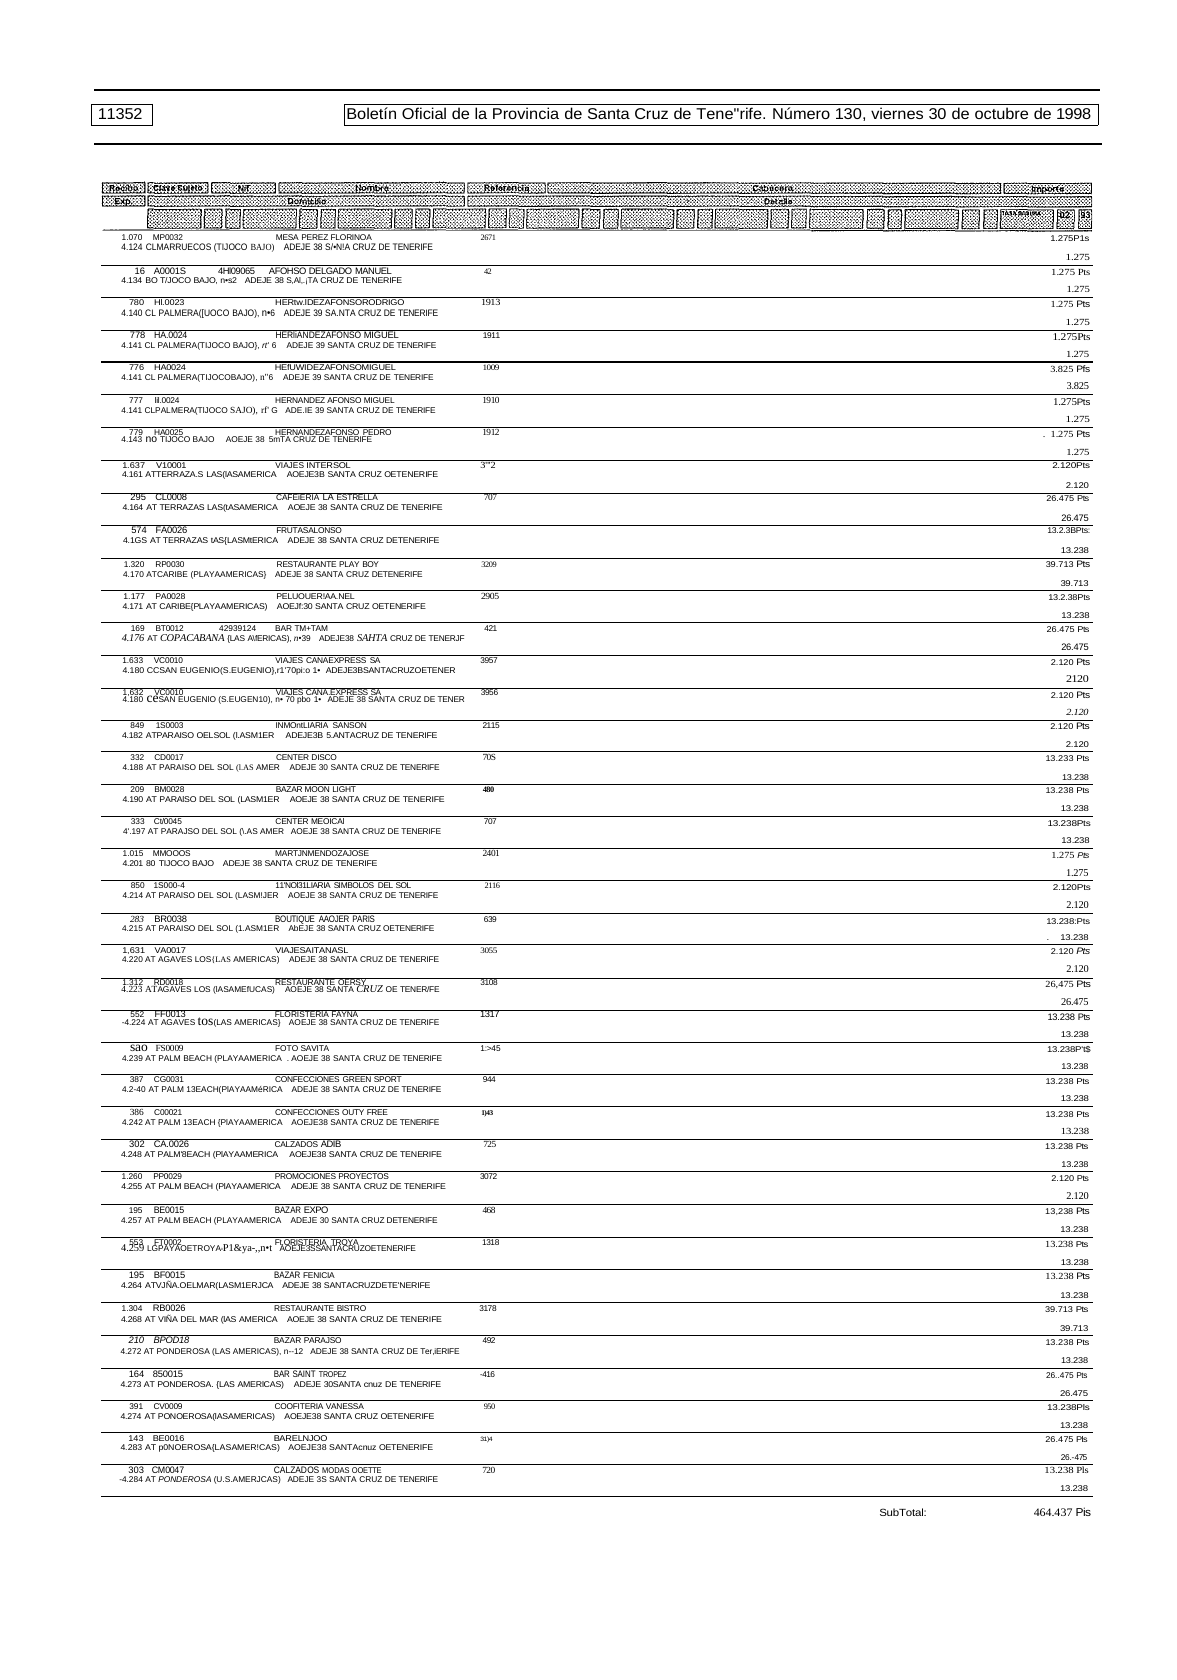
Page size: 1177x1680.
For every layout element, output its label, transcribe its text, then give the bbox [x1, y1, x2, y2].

table_cell [101, 1192, 690, 1204]
table_cell [101, 1357, 690, 1368]
table_cell 776 HA0024 HEfUWIDEZAFONSOMIGUEL 1009 4.141 CL PALMERA(TIJOCOBAJO), n"6 ADEJE 39 SANTA CRUZ DE TENERIFE [101, 363, 690, 382]
table_cell [101, 482, 690, 492]
table_cell [690, 350, 981, 361]
table_cell 2.120 [981, 482, 1093, 492]
table_cell [101, 1324, 690, 1335]
table_cell [690, 656, 981, 676]
table_cell [101, 416, 690, 427]
table_cell [690, 1127, 981, 1139]
table_cell 13.238 [981, 837, 1093, 848]
table_cell 13.238P't$ [981, 1043, 1093, 1063]
table_cell 26..475 Pts [981, 1369, 1093, 1389]
table_cell [690, 1401, 981, 1422]
table_cell 1,632 VC0010 VIAJES CANA.EXPRESS SA 3956 4.180 ceSAN EUGENlO (S.EUGEN10), n• 70 pbo 1• ADEJE 38 SANTA CRUZ DE TENER [101, 689, 690, 704]
table_cell 26.475 Pts [981, 623, 1093, 644]
table_cell 391 CV0009 COOFITERIA VANESSA 950 4.274 AT PONOEROSA(lASAMERICAS) AOEJE38 SANTA CRUZ OETENERIFE [101, 1401, 690, 1422]
table_cell 13.238 [981, 1027, 1093, 1042]
table_cell [101, 612, 690, 622]
table_cell 39.713 [981, 580, 1093, 590]
table_cell 26,475 Pts [981, 979, 1093, 993]
table_cell [101, 383, 690, 394]
table_cell [101, 773, 690, 784]
table_cell [690, 266, 981, 286]
table_cell 2.120Pts [981, 881, 1093, 901]
table_cell [690, 547, 981, 557]
table_cell [690, 1485, 981, 1496]
table_cell 13.238 [981, 1063, 1093, 1073]
table_cell . 13.238 [981, 934, 1093, 944]
table_cell [690, 849, 981, 868]
table_cell [690, 1369, 981, 1389]
table_cell [690, 383, 981, 394]
table_cell [101, 1160, 690, 1171]
table_cell 13.238 [981, 1226, 1093, 1237]
table_cell 13.238 Pts [981, 1011, 1093, 1027]
table_cell 169 BT0012 42939124 BAR TM+TAM 421 4.176 AT COPACABANA {LAS A\fERICAS), n•39 ADEJE38 SAHTA CRUZ DE TENERJF [101, 623, 690, 644]
table_cell 4.164 AT TERRAZAS LAS(tASAMERICA AOEJE 38 SANTA CRUZ DE TENERIFE [101, 504, 690, 514]
table_cell 26.475 [981, 1389, 1093, 1400]
table_cell [690, 482, 981, 492]
table_cell [690, 298, 981, 319]
table_cell 779 HA0025 HERNANDEZAFONSO PEDRO 1912 4.143 no TIJOCO BAJO AOEJE 38 5mTA CRUZ DE TENERIFE [101, 428, 690, 444]
table_cell 1.633 VC0010 VIAJES CANAEXPRESS SA 3957 4.180 CCSAN EUGENIO(S.EUGENIO},r1'70pi:o 1• ADEJE3BSANTACRUZOETENER [101, 656, 690, 676]
table_cell 26.475 Pls [981, 1433, 1093, 1453]
table_cell [690, 319, 981, 329]
table_cell 295 CL0008 CAFEiERIA LA ESTRELLA 707 [101, 494, 690, 503]
table_cell [101, 1389, 690, 1400]
table_cell [690, 1107, 981, 1127]
table_cell [101, 994, 690, 1010]
table_cell [690, 1172, 981, 1192]
table_cell 13.238 Pts [981, 1075, 1093, 1095]
table_cell [101, 514, 690, 525]
table_cell [690, 1324, 981, 1335]
table_cell 1,631 VA0017 VIAJESAITANASL 3055 4.220 AT AGAVES LOS{LAS AMERICAS) ADEJE 38 SANTA CRUZ DE TENERIFE [101, 945, 690, 965]
table_cell [690, 1027, 981, 1042]
table_cell 13.238 [981, 773, 1093, 784]
table_cell [690, 1465, 981, 1485]
table_cell 26.475 [981, 644, 1093, 655]
table_cell [690, 536, 981, 547]
table_cell 1.275 [981, 286, 1093, 297]
table_cell [101, 644, 690, 655]
table_cell 13.2.3BPts: [981, 526, 1093, 536]
table_cell 13.238:Pts [981, 914, 1093, 933]
table_cell [690, 1075, 981, 1095]
table_cell 778 HA.0024 HERliANDEZAFONSO MIGUEL 1911 4.141 CL PALMERA(TIJOCO BAJO}, rt' 6 ADEJE 39 SANTA CRUZ DE TENERIFE [101, 331, 690, 350]
table_cell [690, 676, 981, 687]
table_cell 2.120 Pts [981, 945, 1093, 965]
table_cell [690, 721, 981, 741]
table_cell [101, 286, 690, 297]
table_cell 13.238 Pts [981, 1270, 1093, 1291]
table_cell 1.275Pts [981, 395, 1093, 416]
table_cell [690, 1011, 981, 1027]
table_cell 2.120 Pts [981, 721, 1093, 741]
table_cell 1.304 RB0026 RESTAURANTE BlSTRO 3178 4.268 AT VIÑA DEL MAR (lAS AMERICA AOEJE 38 SANTA CRUZ DE TENERIFE [101, 1303, 690, 1324]
table_cell 2.120 [981, 704, 1093, 720]
table_cell 552 FF0013 FLORISTERlA FAYNA 1317 -4.224 AT AGAVES tos(LAS AMERICAS} AOEJE 38 SANTA CRUZ DE TENERIFE [101, 1011, 690, 1027]
table_cell 1.312 RD0018 RESTAURANTE OERSY 3108 4.223 ATAGAVES LOS (lASAMEfUCAS) AOEJE 38 SANTA CRUZ OE TENER/FE [101, 979, 690, 993]
table_cell 777 lil.0024 HERNANDEZ AFONSO MIGUEL 1910 4.141 CLPALMERA(TlJOCO SAJO), rf' G ADE.IE 39 SANTA CRUZ DE TENERIFE [101, 395, 690, 416]
table_cell [690, 591, 981, 612]
table_cell 13.238 [981, 805, 1093, 816]
table_cell 302 CA.0026 CALZADOS ADIB 725 4.248 AT PALM'8EACH (PlAYAAMERICA AOEJE38 SANTA CRUZ DE TENERIFE [101, 1140, 690, 1160]
table_cell 553 FT0002 Ft.ORISTERIA TROYA 1318 4.259 LGPAYAOETROYA0P1&ya-,,n•t AOEJE3SSANTACRUZOETENERIFE [101, 1238, 690, 1254]
table_cell [690, 785, 981, 805]
table_cell 13.238 Pls [981, 1465, 1093, 1485]
table_cell 13.238 [981, 1127, 1093, 1139]
table_cell [101, 704, 690, 720]
table_cell [690, 494, 981, 503]
table_header [690, 233, 981, 265]
table_cell [690, 868, 981, 880]
table_cell 13.233 Pts [981, 752, 1093, 773]
table_cell 13.2.38Pts [981, 591, 1093, 612]
table_cell 13.238Pts [981, 817, 1093, 837]
table_cell 2.120 [981, 965, 1093, 977]
table_cell 1.275 Pts [981, 849, 1093, 868]
table_cell 1.275 [981, 444, 1093, 459]
table_cell [101, 444, 690, 459]
table_cell [101, 1422, 690, 1432]
table_cell 333 Ct/0045 CENTER MEOICAl 707 4'.197 AT PARAJSO DEL SOL (\.AS AMER AOEJE 38 SANTA CRUZ DE TENERIFE [101, 817, 690, 837]
table_cell . 1.275 Pts [981, 428, 1093, 444]
table_cell [101, 676, 690, 687]
table_cell 13.238 [981, 1095, 1093, 1106]
table_cell 332 CD0017 CENTER DISCO 70S 4.188 AT PARAISO DEL SOL (l.AS AMER ADEJE 30 SANTA CRUZ DE TENERIFE [101, 752, 690, 773]
table_cell [690, 1357, 981, 1368]
table_cell 1.275 Pts [981, 298, 1093, 319]
table_cell [981, 471, 1093, 482]
table_cell 13.238 [981, 1485, 1093, 1496]
table_cell [101, 1095, 690, 1106]
table_cell 1.320 RP0030 RESTAURANTE PLAY BOY 3209 4.170 ATCARIBE (PLAYAAMERICAS} ADEJE 38 SANTA CRUZ DETENERIFE [101, 559, 690, 579]
table_cell [690, 1160, 981, 1171]
table_cell [690, 1433, 981, 1453]
table_cell [690, 428, 981, 444]
table_cell 2.120 [981, 741, 1093, 751]
table_cell 2.120 [981, 901, 1093, 913]
table_header 1.070 MP0032 MESA PEREZ FLORINOA 2671 4.124 CLMARRUECOS (TIJOCO BAJO) ADEJE 38 S/•N!A CRUZ DE TENERIFE [101, 233, 690, 265]
table_cell [690, 704, 981, 720]
table_cell [101, 1127, 690, 1139]
table_cell 2.120 Pts [981, 689, 1093, 704]
table_cell [101, 837, 690, 848]
table_cell [690, 805, 981, 816]
table_cell [101, 350, 690, 361]
table_cell 1.275 [981, 350, 1093, 361]
table_cell 3.825 [981, 383, 1093, 394]
table_cell [690, 741, 981, 751]
table_cell [690, 286, 981, 297]
table_cell [690, 934, 981, 944]
table_cell [690, 1422, 981, 1432]
table_cell 2120 [981, 676, 1093, 687]
table_cell 387 CG0031 CONFECCIONES GREEN SPORT 944 4.2-40 AT PALM 13EACH(PlAYAAMéRICA ADEJE 38 SANTA CRUZ DE TENERIFE [101, 1075, 690, 1095]
table_cell 1.015 MMOOOS MARTJNMENDOZAJOSE 2401 4.201 80 TIJOCO BAJO ADEJE 38 SANTA CRUZ DE TENERIFE [101, 849, 690, 868]
table_cell [690, 945, 981, 965]
table_cell [690, 901, 981, 913]
table_cell [690, 1254, 981, 1269]
table_cell [690, 817, 981, 837]
table_cell [690, 444, 981, 459]
table_cell [690, 1043, 981, 1063]
table_cell 13.238 [981, 1254, 1093, 1269]
table_cell [690, 1226, 981, 1237]
table_cell 13.238Pls [981, 1401, 1093, 1422]
table_cell 13.238 Pts [981, 1140, 1093, 1160]
table_cell [101, 868, 690, 880]
table_cell [690, 644, 981, 655]
table_cell 143 BE0016 BARELNJOO 31)4 4.283 AT p0NOEROSA{LASAMER!CAS) AOEJE38 SANTAcnuz OETENERIFE [101, 1433, 690, 1453]
table_cell [101, 1027, 690, 1042]
table_cell 780 Hl.0023 HERtw.lDEZAFONSORODRIGO 1913 4.140 CL PALMERA([UOCO BAJO), n•6 ADEJE 39 SA.NTA CRUZ DE TENERIFE [101, 298, 690, 319]
table_cell 16 A0001S 4Hl09065 AFOHSO DELGADO MANUEL 42 4.134 BO T/JOCO BAJO, n•s2 ADEJE 38 S,Al,.¡TA CRUZ DE TENERIFE [101, 266, 690, 286]
table_cell [690, 1389, 981, 1400]
table_cell 849 1S0003 INMOntLIARIA SANSON 2115 4.182 ATPARAISO OELSOL (l.ASM1ER ADEJE3B 5.ANTACRUZ DE TENERIFE [101, 721, 690, 741]
table_cell [690, 395, 981, 416]
table_cell [101, 1454, 690, 1464]
table_cell 195 BE0015 BAZAR EXPO 468 4.257 AT PALM BEACH (PLAYAAMERICA ADEJE 30 SANTA CRUZ DETENERIFE [101, 1205, 690, 1226]
table_cell [101, 547, 690, 557]
table_cell [690, 514, 981, 525]
table_cell [690, 612, 981, 622]
table_cell 13.238 [981, 1422, 1093, 1432]
table_cell SubTotal: [690, 1497, 981, 1519]
table_cell 39.713 Pts [981, 1303, 1093, 1324]
table_cell [981, 504, 1093, 514]
table_cell 26.475 Pts [981, 494, 1093, 503]
table_cell [690, 1303, 981, 1324]
table_cell [690, 471, 981, 482]
table_cell [101, 1226, 690, 1237]
table_cell 13.238 [981, 1160, 1093, 1171]
table_cell [101, 1254, 690, 1269]
table_cell [690, 1095, 981, 1106]
picture [101, 181, 1093, 232]
table_cell [981, 536, 1093, 547]
table_cell 13,238 Pts [981, 1205, 1093, 1226]
table_cell 1.275 Pts [981, 266, 1093, 286]
table_cell [690, 504, 981, 514]
table_cell 13.238 [981, 612, 1093, 622]
table_cell [690, 1063, 981, 1073]
table_cell 195 BF0015 BAZAR FENICIA 4.264 ATVJÑA.OELMAR(LASM1ERJCA ADEJE 38 SANTACRUZDETE'NERIFE [101, 1270, 690, 1291]
table_cell 39.713 [981, 1324, 1093, 1335]
table_cell [690, 1454, 981, 1464]
table_cell [690, 331, 981, 350]
table_cell [690, 1205, 981, 1226]
table_cell [101, 1063, 690, 1073]
table_cell [101, 741, 690, 751]
table_cell 1.275 [981, 868, 1093, 880]
table_cell [690, 1291, 981, 1302]
table_cell 2.120 Pts [981, 656, 1093, 676]
table_cell [690, 1336, 981, 1357]
table_cell 164 850015 BAR SAINT TROPEZ -416 4.273 AT PONDEROSA. {LAS AMERlCAS) ADEJE 30SANTA cnuz DE TENERIFE [101, 1369, 690, 1389]
table_cell 574 FA0026 FRUTASALONSO [101, 526, 690, 536]
table_cell 13.238 Pts [981, 1336, 1093, 1357]
table_cell [690, 914, 981, 933]
table_cell 1.275 [981, 416, 1093, 427]
table_cell 13.238 [981, 547, 1093, 557]
table_cell [101, 901, 690, 913]
table_cell 1.177 PA0028 PELUOUER!AA.NEL 2905 4.171 AT CARIBE{PLAYAAMERICAS) AOEJf:30 SANTA CRUZ OETENERIFE [101, 591, 690, 612]
table_cell 210 BPOD18 BAZAR PARAJSO 492 4.272 AT PONDEROSA (LAS AMERICAS), n--12 ADEJE 38 SANTA CRUZ DE Ter,iERIFE [101, 1336, 690, 1357]
table_cell [690, 965, 981, 977]
table_cell 464.437 Pis [981, 1497, 1093, 1519]
table_cell [690, 416, 981, 427]
table_cell 2.120Pts [981, 461, 1093, 471]
table_cell [101, 965, 690, 977]
table_cell [101, 580, 690, 590]
table_cell [690, 752, 981, 773]
table_cell [690, 773, 981, 784]
table_cell [690, 1270, 981, 1291]
table_cell 26.-475 [981, 1454, 1093, 1464]
table_cell 39.713 Pts [981, 559, 1093, 579]
table_cell 13.238 Pts [981, 785, 1093, 805]
table_cell [690, 559, 981, 579]
table_cell 283 BR0038 BOUTIQUE AAOJER PARIS 639 4.215 AT PARAISO DEL SOL (1.ASM1ER AbEJE 38 SANTA CRUZ OETENERIFE [101, 914, 690, 933]
table_cell 13.238 [981, 1291, 1093, 1302]
table_cell [101, 319, 690, 329]
table_cell [690, 979, 981, 993]
table_cell 26.475 [981, 514, 1093, 525]
table_cell 4.1GS AT TERRAZAS tAS{LASMtERICA ADEJE 38 SANTA CRUZ DETENERIFE [101, 536, 690, 547]
table_cell [690, 1238, 981, 1254]
table_cell [690, 1140, 981, 1160]
table_header 1.275P1s 1.275 [981, 233, 1093, 265]
table_cell [690, 994, 981, 1010]
table_cell [101, 1291, 690, 1302]
table_cell [690, 689, 981, 704]
table_cell 13.238 [981, 1357, 1093, 1368]
table_cell [690, 881, 981, 901]
table_cell [690, 837, 981, 848]
table_cell [690, 1192, 981, 1204]
table_cell 850 1S000-4 11'NOl31LIARIA SIMBOLOS DEL SOL 2116 4.214 AT PARAlSO DEL SOL (LASM!JER AOEJE 38 SANTA CRUZ DE TENERIFE [101, 881, 690, 901]
table_cell [690, 623, 981, 644]
table_cell [690, 363, 981, 382]
table_cell 1.637 V10001 VIAJES INTERSOL 3"'2 [101, 461, 690, 471]
table_cell [101, 805, 690, 816]
table_cell 2.120 [981, 1192, 1093, 1204]
table_cell [690, 461, 981, 471]
table_cell [690, 580, 981, 590]
table_cell 4.161 ATTERRAZA.S LAS(lASAMERICA AOEJE3B SANTA CRUZ OETENERIFE [101, 471, 690, 482]
table_cell 1.260 PP0029 PROMOCIONES PROYECTOS 3072 4.255 AT PALM BEACH (PlAYAAMERlCA ADEJE 38 SANTA CRUZ DE TENERIFE [101, 1172, 690, 1192]
table_cell 1.275 [981, 319, 1093, 329]
table_cell [101, 1497, 690, 1519]
table_cell 3.825 Pfs [981, 363, 1093, 382]
table_cell 13.238 Pts [981, 1238, 1093, 1254]
table_cell 2.120 Pts [981, 1172, 1093, 1192]
table_cell 26.475 [981, 994, 1093, 1010]
table_cell [101, 1485, 690, 1496]
table_cell 303 CM0047 CALZADOS MODAS OOETTE 720 -4.284 AT PONDEROSA (U.S.AMERJCAS) ADEJE 3S SANTA CRUZ DE TENERIFE [101, 1465, 690, 1485]
table_cell 1.275Pts [981, 331, 1093, 350]
table_cell [690, 526, 981, 536]
table_cell 386 C00021 CONFECCIONES OUTY FREE 1)43 4.242 AT PALM 13EACH {PlAYAAMERICA AOEJE38 SANTA CRUZ DE TENERIFE [101, 1107, 690, 1127]
table_cell sao FS0009 FOTO SAVITA 1:>45 4.239 AT PALM BEACH (PLAYAAMERICA . AOEJE 38 SANTA CRUZ DE TENERIFE [101, 1043, 690, 1063]
table_cell 209 BM0028 BAZAR MOON LIGHT 480 4.190 AT PARAlSO DEL SOL (LASM1ER AOEJE 38 SANTA CRUZ DE TENERIFE [101, 785, 690, 805]
table_cell 13.238 Pts [981, 1107, 1093, 1127]
table_cell [101, 934, 690, 944]
